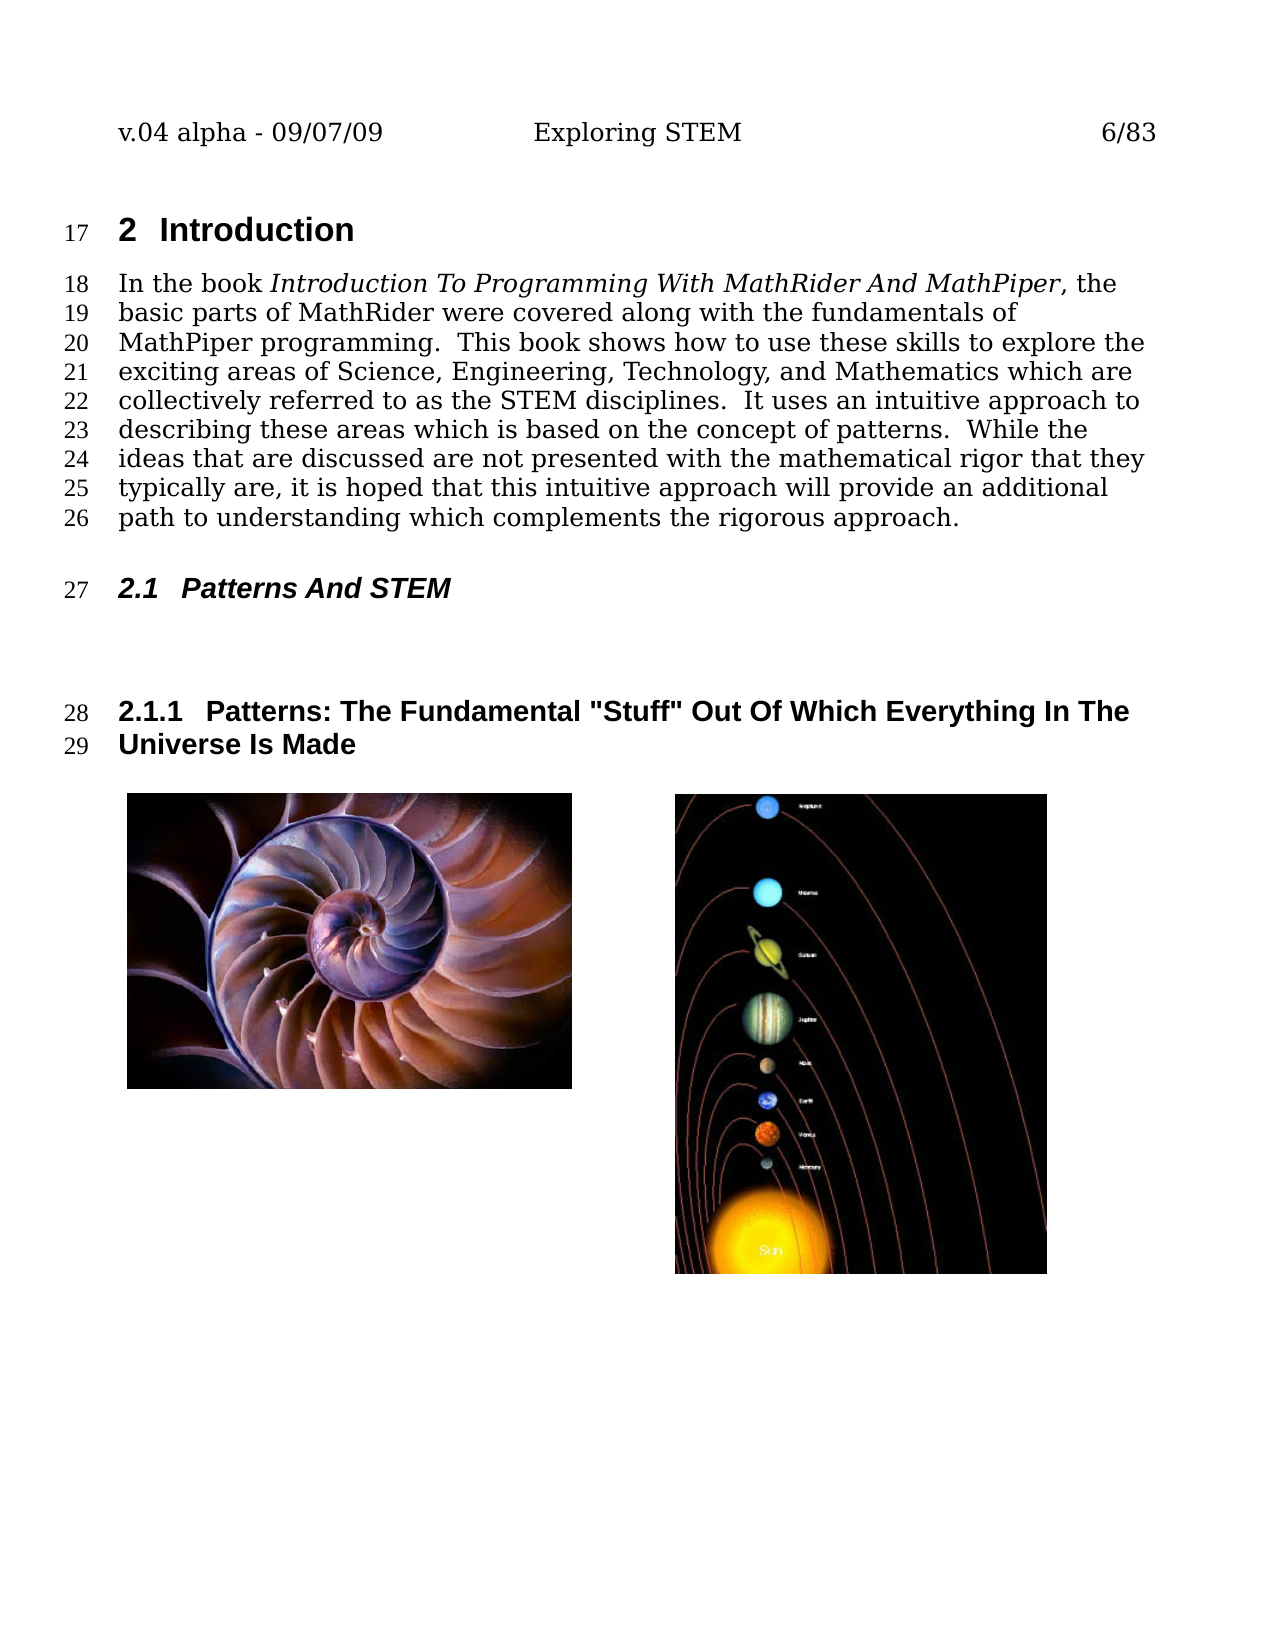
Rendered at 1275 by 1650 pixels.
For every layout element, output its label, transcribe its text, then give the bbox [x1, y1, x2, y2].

picture [675, 794, 1047, 1274]
subtitle Patterns: The Fundamental "Stuff" Out Of Which Everything In The Universe Is Made [118, 694, 1157, 761]
text In the book Introduction To Programming With MathRider And MathPiper, the basic parts of MathRider were covered along with the fundamentals of MathPiper programming. This book shows how to use these skills to explore the exciting areas of Science, Engineering, Technology, and Mathematics which are collectively referred to as the STEM disciplines. It uses an intuitive approach to describing these areas which is based on the concept of patterns. While the ideas that are discussed are not presented with the mathematical rigor that they typically are, it is hoped that this intuitive approach will provide an additional path to understanding which complements the rigorous approach. [118, 269, 1157, 532]
subtitle Patterns And STEM [118, 571, 1157, 604]
subtitle Introduction [118, 210, 1157, 248]
picture [127, 793, 572, 1089]
